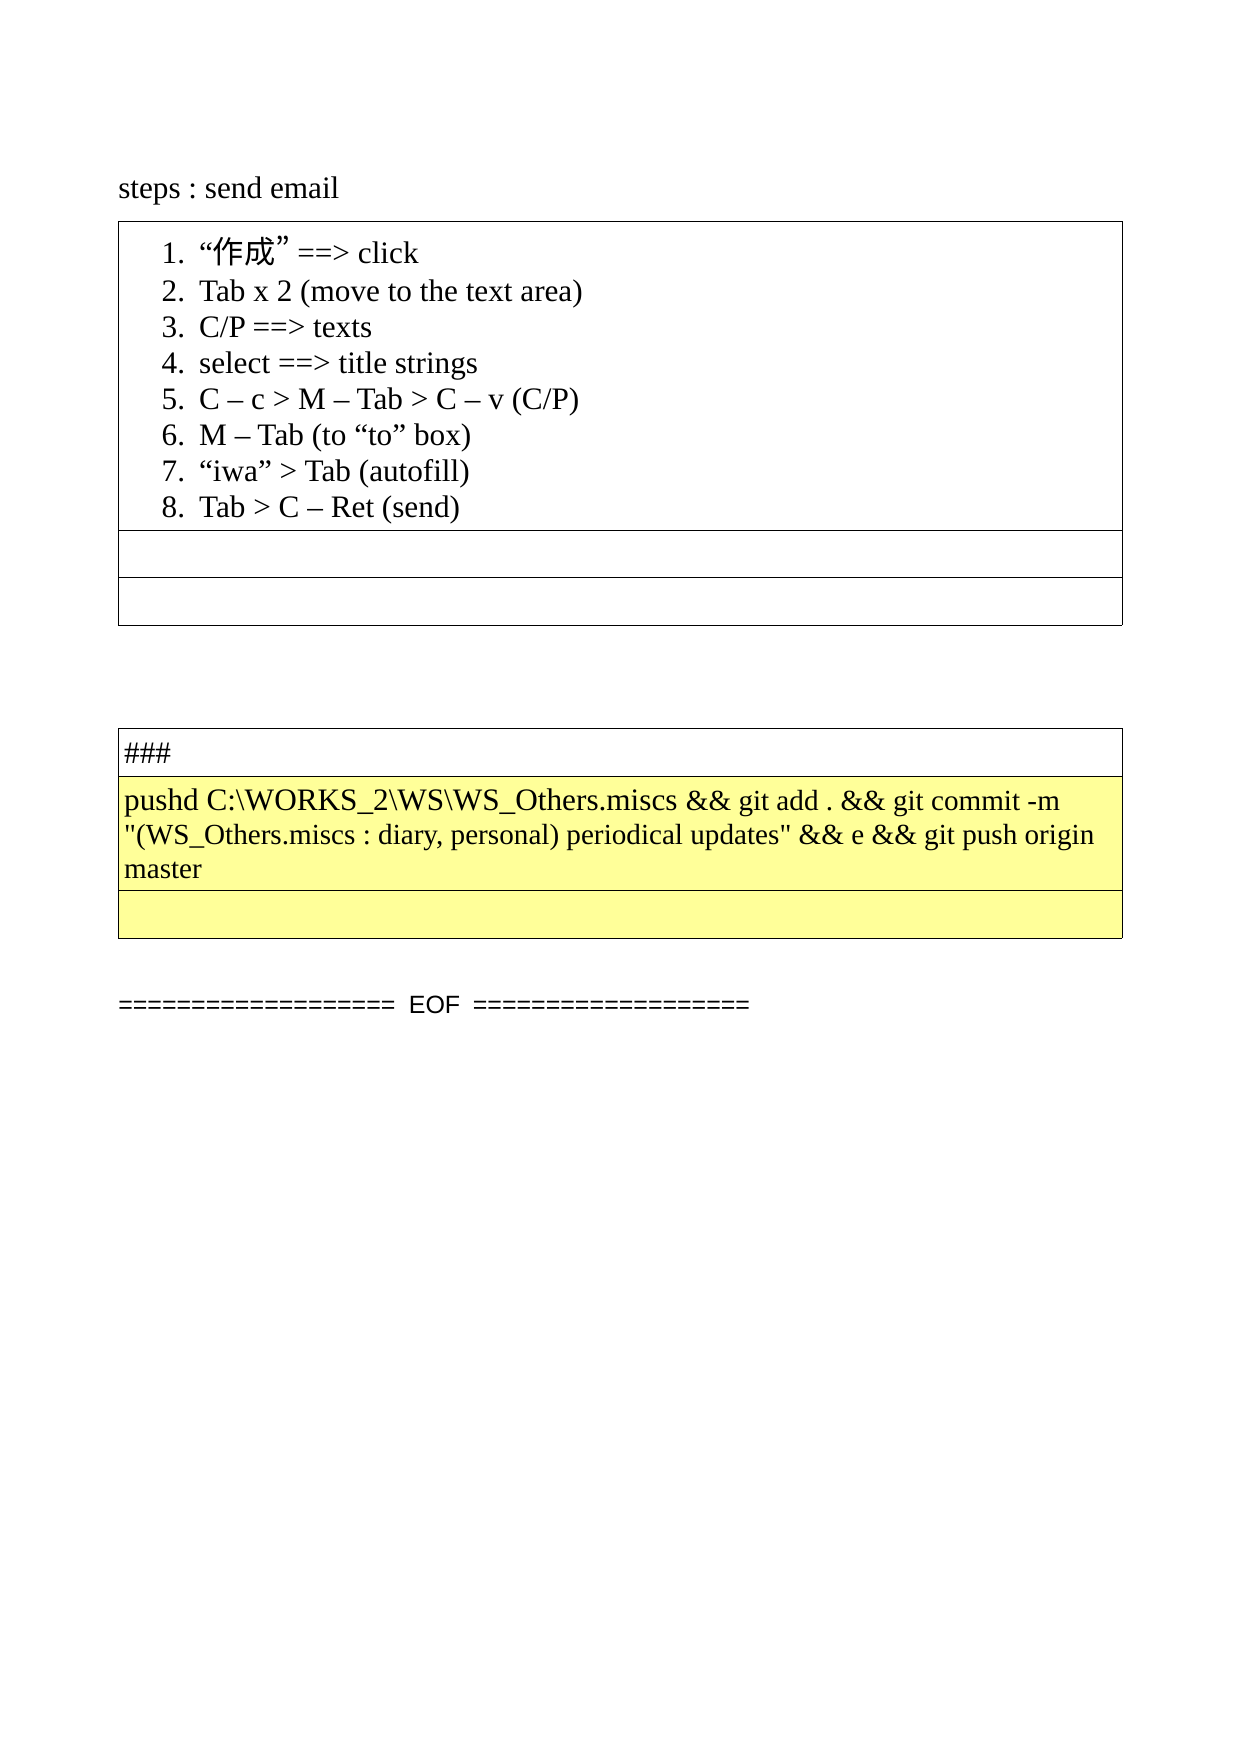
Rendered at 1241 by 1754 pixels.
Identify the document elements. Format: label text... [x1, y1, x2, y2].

table_cell [119, 891, 1122, 938]
text steps : send email [118, 170, 1122, 206]
table_header “作成” ==> click Tab x 2 (move to the text area) C/P ==> texts select ==> title strings C – c > M – Tab > C – v (C/P) M – Tab (to “to” box) “iwa” > Tab (autofill) Tab > C – Ret (send) [119, 222, 1122, 530]
table_header ### [119, 729, 1122, 776]
table_cell pushd C:\WORKS_2\WS\WS_Others.miscs && git add . && git commit -m "(WS_Others.miscs : diary, personal) periodical updates" && e && git push origin master [119, 777, 1122, 890]
text =================== EOF =================== [118, 989, 1122, 1018]
table_cell [119, 531, 1122, 577]
table_cell [119, 578, 1122, 625]
